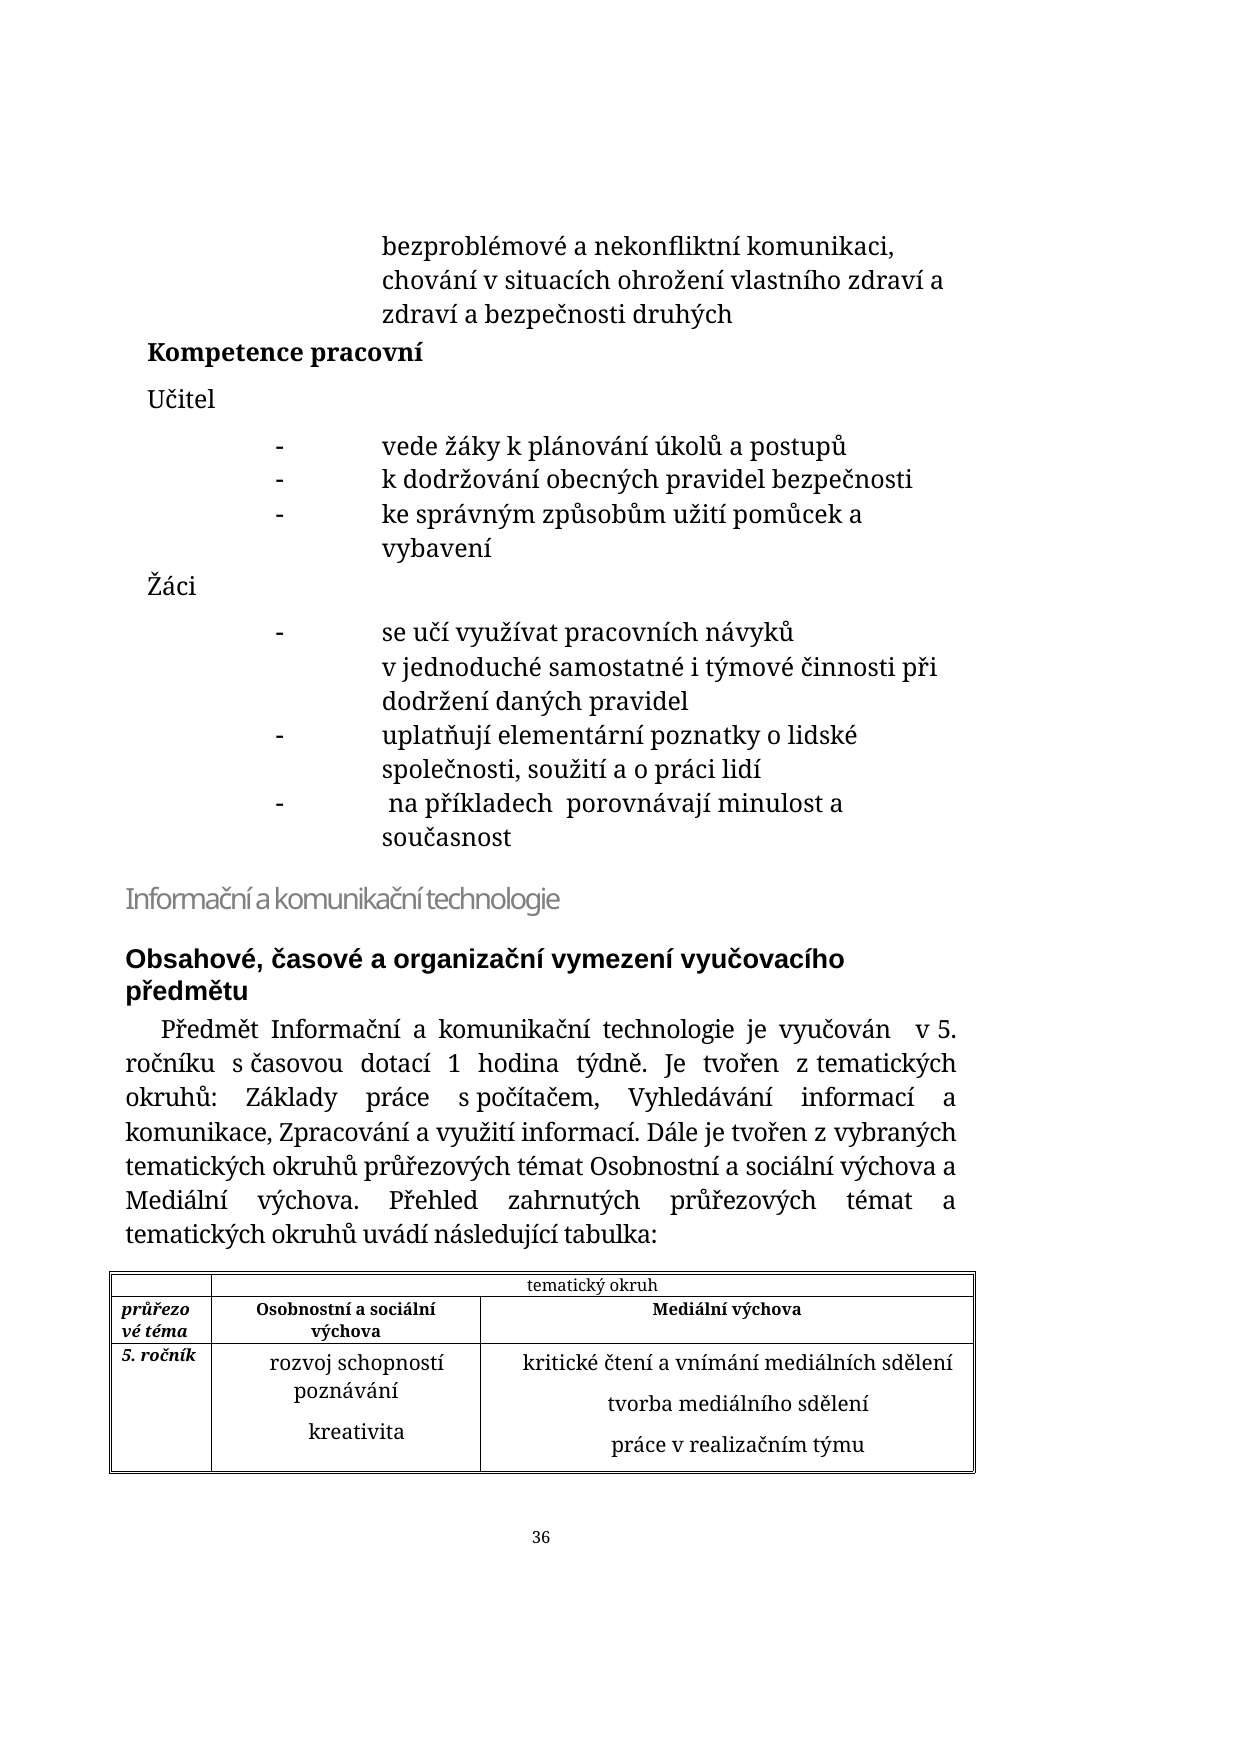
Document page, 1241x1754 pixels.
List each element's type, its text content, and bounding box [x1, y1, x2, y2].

list ke správným způsobům užití pomůcek a vybavení [275, 496, 957, 564]
subtitle Informační a komunikační technologie [125, 878, 957, 918]
text Předmět Informační a komunikační technologie je vyučován v 5. ročníku s časovou dotací 1 hodina týdně. Je tvořen z tematických okruhů: Základy práce s počítačem, Vyhledávání informací a komunikace, Zpracování a využití informací. Dále je tvořen z vybraných tematických okruhů průřezových témat Osobnostní a sociální výchova a Mediální výchova. Přehled zahrnutých průřezových témat a tematických okruhů uvádí následující tabulka: [125, 1012, 957, 1250]
list vede žáky k plánování úkolů a postupů [275, 428, 957, 462]
list uplatňují elementární poznatky o lidské společnosti, soužití a o práci lidí [275, 717, 957, 785]
list se učí využívat pracovních návyků v jednoduché samostatné i týmové činnosti při dodržení daných pravidel [275, 615, 957, 717]
table_header [112, 1275, 211, 1296]
list na příkladech porovnávají minulost a současnost [275, 785, 957, 853]
table_cell Osobnostní a sociální výchova [212, 1297, 480, 1343]
text Učitel [147, 382, 957, 416]
text Obsahové, časové a organizační vymezení vyučovacího předmětu [125, 943, 957, 1006]
table_cell Mediální výchova [481, 1297, 973, 1343]
list bezproblémové a nekonfliktní komunikaci, chování v situacích ohrožení vlastního zdraví a zdraví a bezpečnosti druhých [275, 229, 957, 331]
table_cell 5. ročník [112, 1344, 211, 1471]
table_cell kritické čtení a vnímání mediálních sdělení tvorba mediálního sdělení práce v realizačním týmu [481, 1344, 973, 1471]
text Žáci [147, 568, 957, 603]
table_header tematický okruh [212, 1275, 973, 1296]
list k dodržování obecných pravidel bezpečnosti [275, 462, 957, 496]
table_cell průřezové téma [112, 1297, 211, 1343]
table_cell rozvoj schopností poznávání kreativita [212, 1344, 480, 1471]
text Kompetence pracovní [147, 335, 957, 369]
